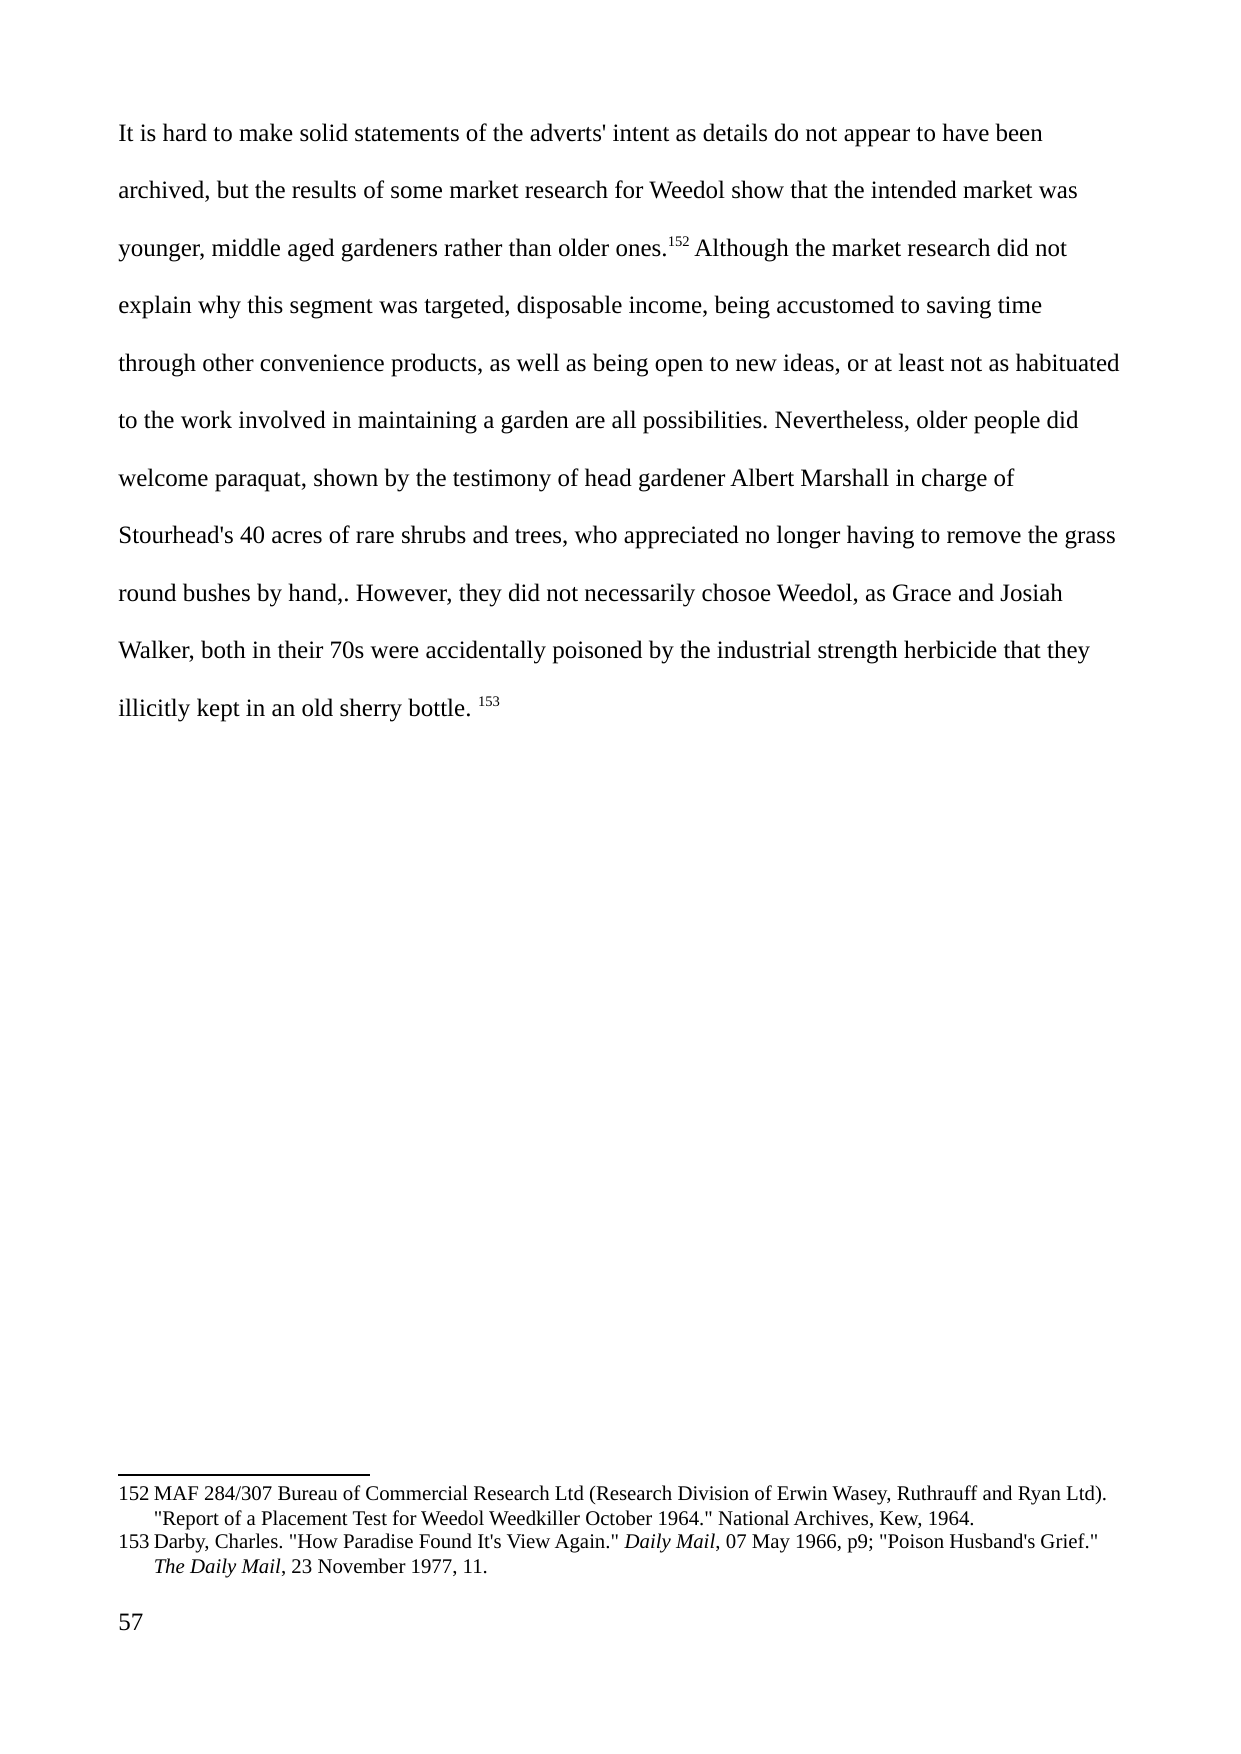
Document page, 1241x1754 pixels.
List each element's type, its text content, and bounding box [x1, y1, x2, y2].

text MAF 284/307 Bureau of Commercial Research Ltd (Research Division of Erwin Wasey, Ruthrauff and Ryan Ltd). "Report of a Placement Test for Weedol Weedkiller October 1964." National Archives, Kew, 1964. [118, 1481, 1122, 1529]
text It is hard to make solid statements of the adverts' intent as details do not appear to have been archived, but the results of some market research for Weedol show that the intended market was younger, middle aged gardeners rather than older ones. Although the market research did not explain why this segment was targeted, disposable income, being accustomed to saving time through other convenience products, as well as being open to new ideas, or at least not as habituated to the work involved in maintaining a garden are all possibilities. Nevertheless, older people did welcome paraquat, shown by the testimony of head gardener Albert Marshall in charge of Stourhead's 40 acres of rare shrubs and trees, who appreciated no longer having to remove the grass round bushes by hand,. However, they did not necessarily chosoe Weedol, as Grace and Josiah Walker, both in their 70s were accidentally poisoned by the industrial strength herbicide that they illicitly kept in an old sherry bottle. [118, 118, 1122, 722]
text Darby, Charles. "How Paradise Found It's View Again." Daily Mail, 07 May 1966, p9; "Poison Husband's Grief." The Daily Mail, 23 November 1977, 11. [118, 1529, 1122, 1578]
